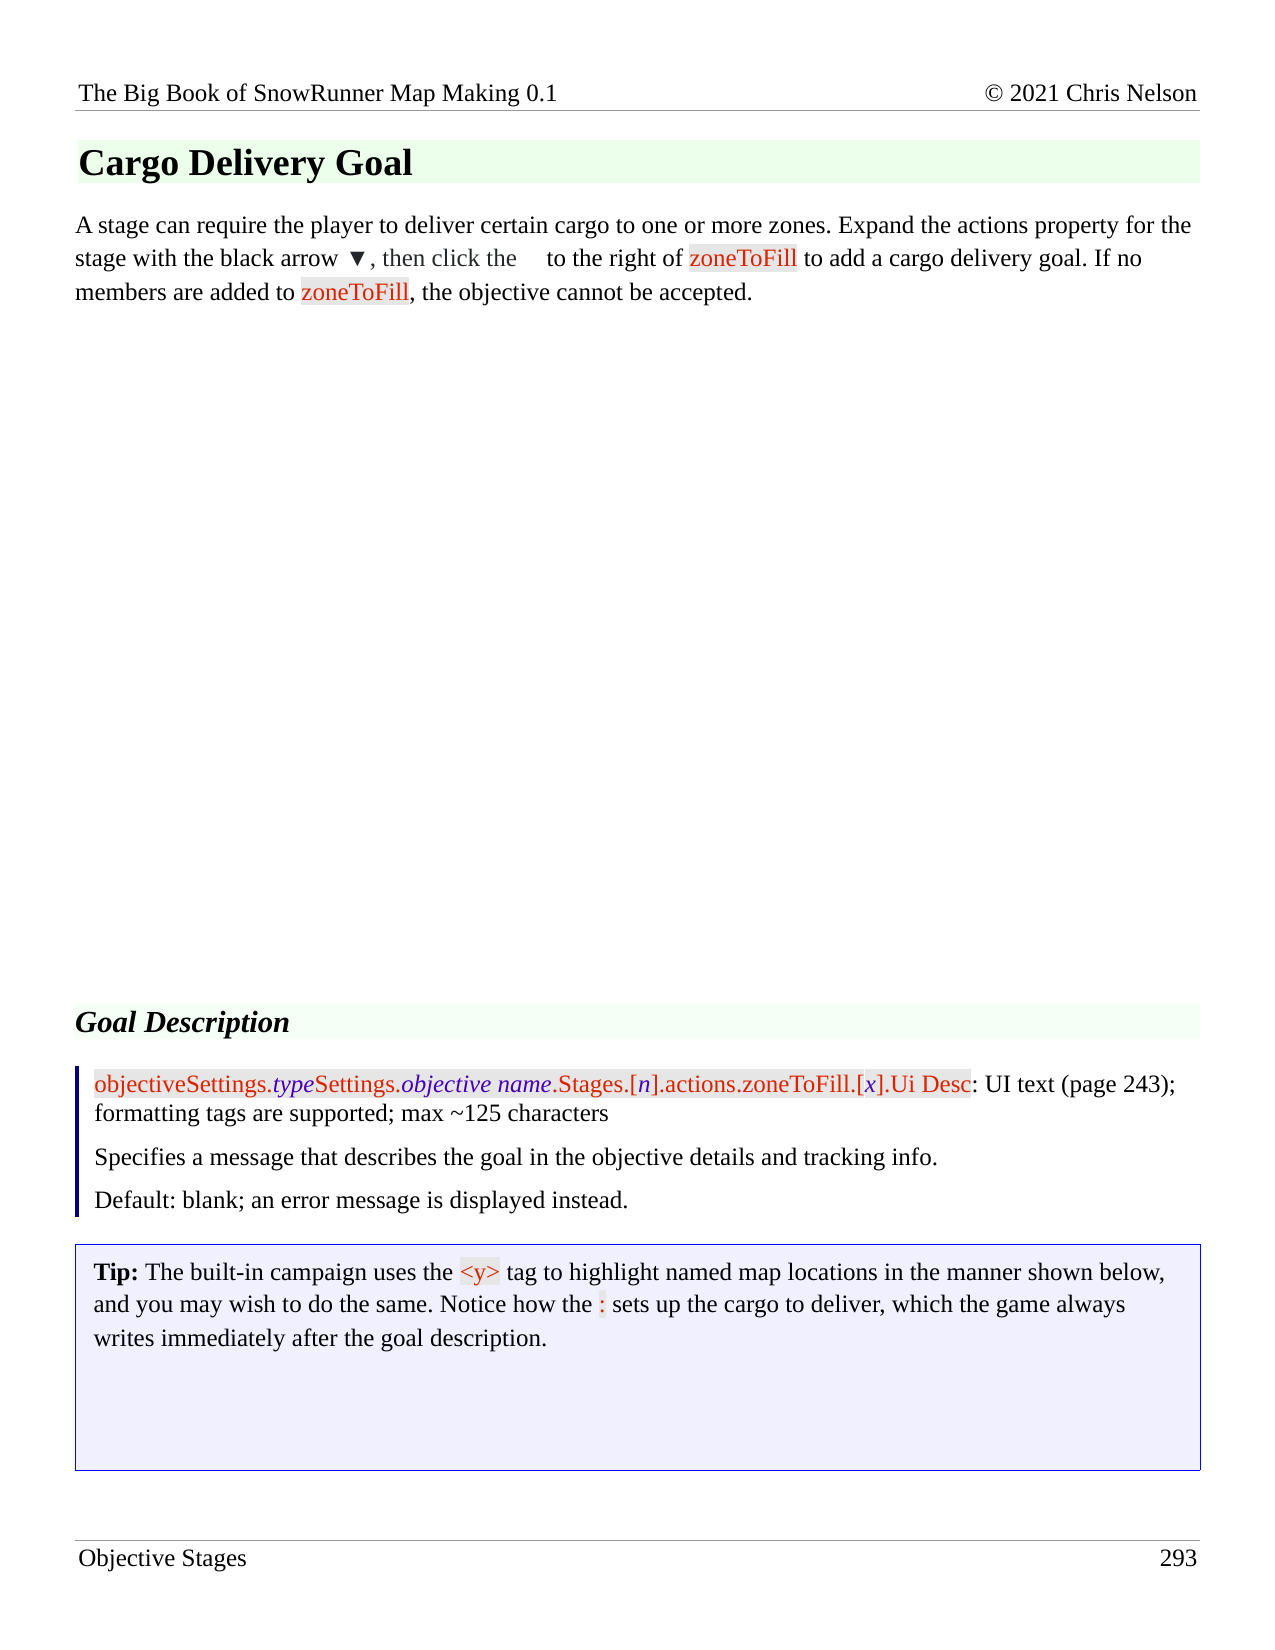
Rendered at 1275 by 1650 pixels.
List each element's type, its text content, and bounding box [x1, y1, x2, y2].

subtitle Cargo Delivery Goal [78, 140, 1200, 183]
subtitle Goal Description [75, 1004, 1200, 1039]
text objectiveSettings.typeSettings.objective name.Stages.[n].actions.zoneToFill.[x].Ui Desc: UI text (page 243); formatting tags are supported; max ~125 characters [79, 1066, 1200, 1127]
text A stage can require the player to deliver certain cargo to one or more zones. Expand the actions property for the stage with the black arrow ▼, then click the ➕ to the right of zoneToFill to add a cargo delivery goal. If no members are added to zoneToFill, the objective cannot be accepted. [75, 211, 1200, 305]
list The built-in campaign uses the <y> tag to highlight named map locations in the manner shown below, and you may wish to do the same. Notice how the : sets up the cargo to deliver, which the game always writes immediately after the goal description. [76, 1245, 1200, 1351]
text Specifies a message that describes the goal in the objective details and tracking info. [79, 1139, 1200, 1171]
text Default: blank; an error message is displayed instead. [79, 1182, 1200, 1217]
